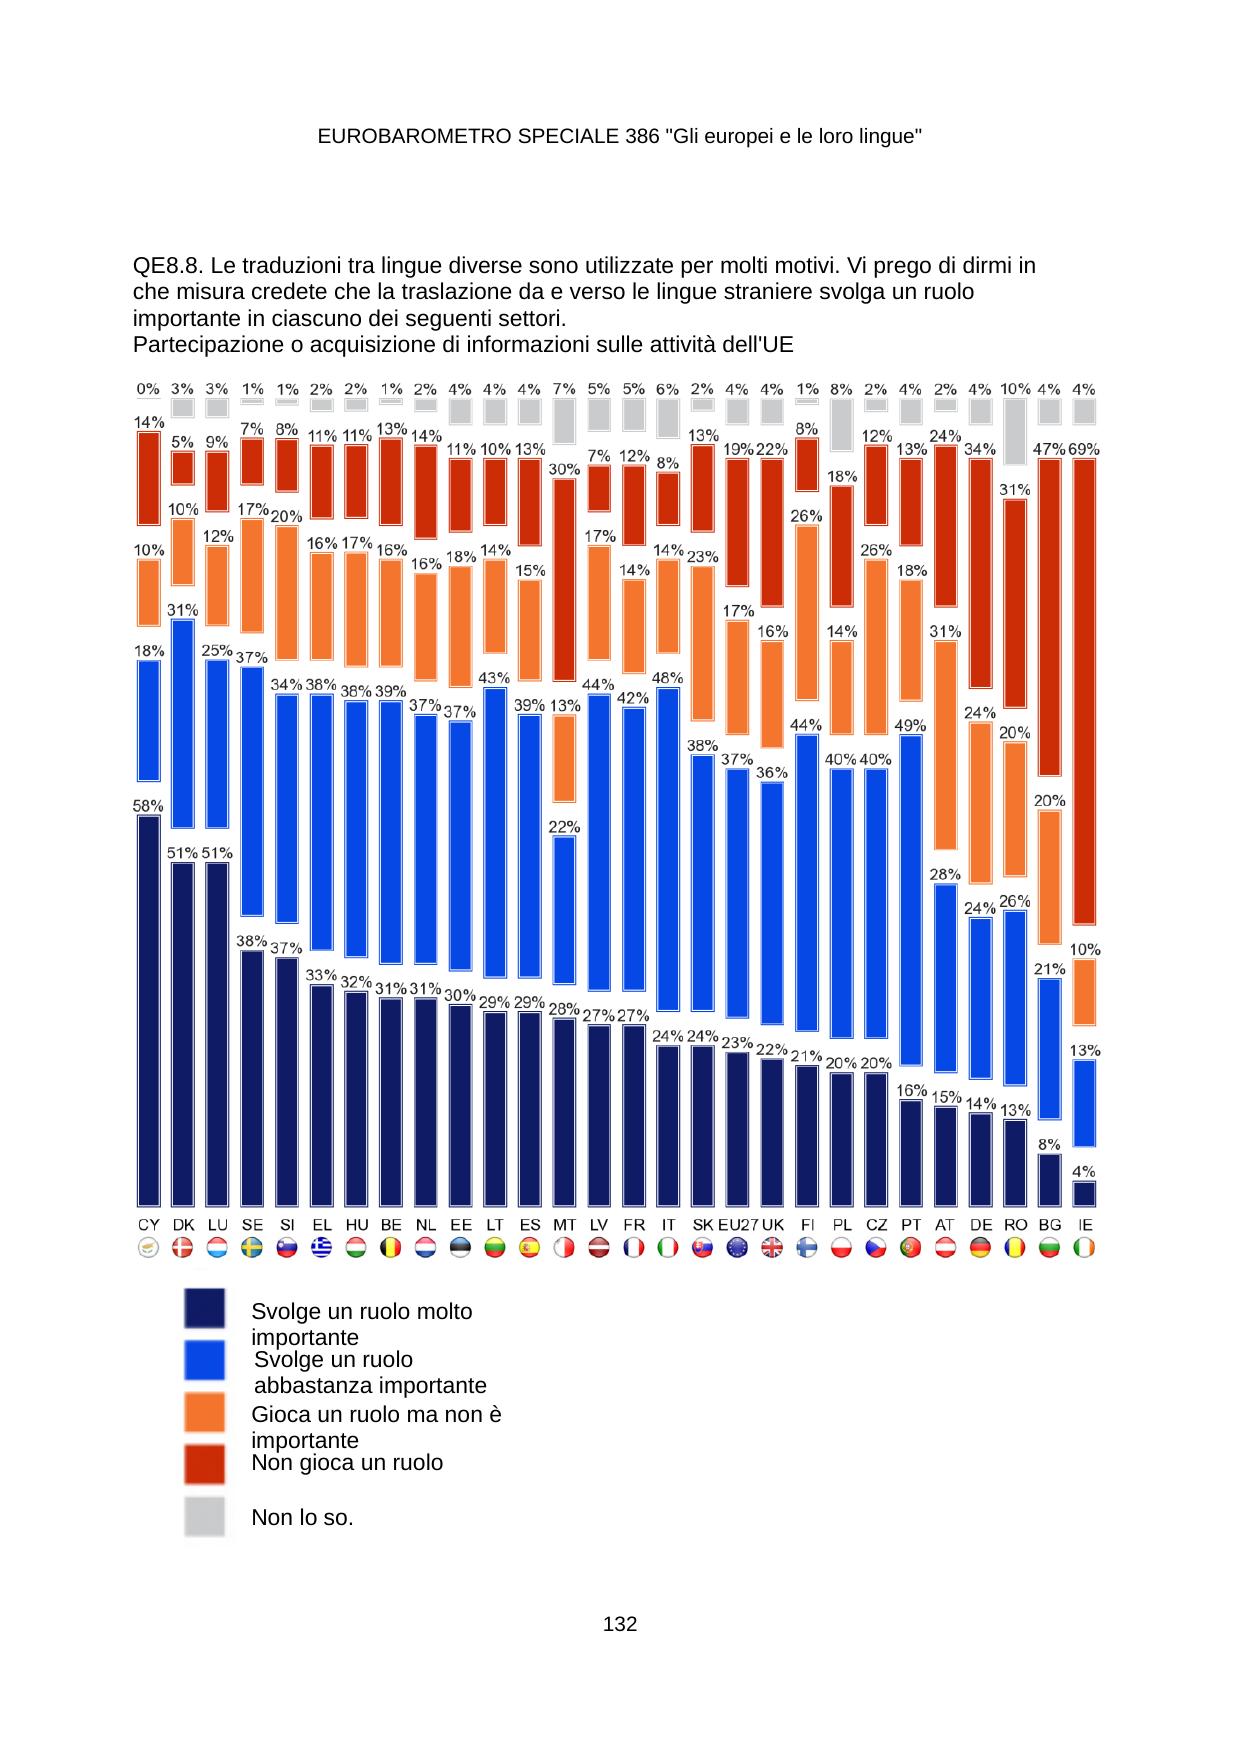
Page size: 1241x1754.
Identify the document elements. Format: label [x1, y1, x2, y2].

picture [118, 370, 1109, 1263]
picture [147, 1268, 237, 1552]
